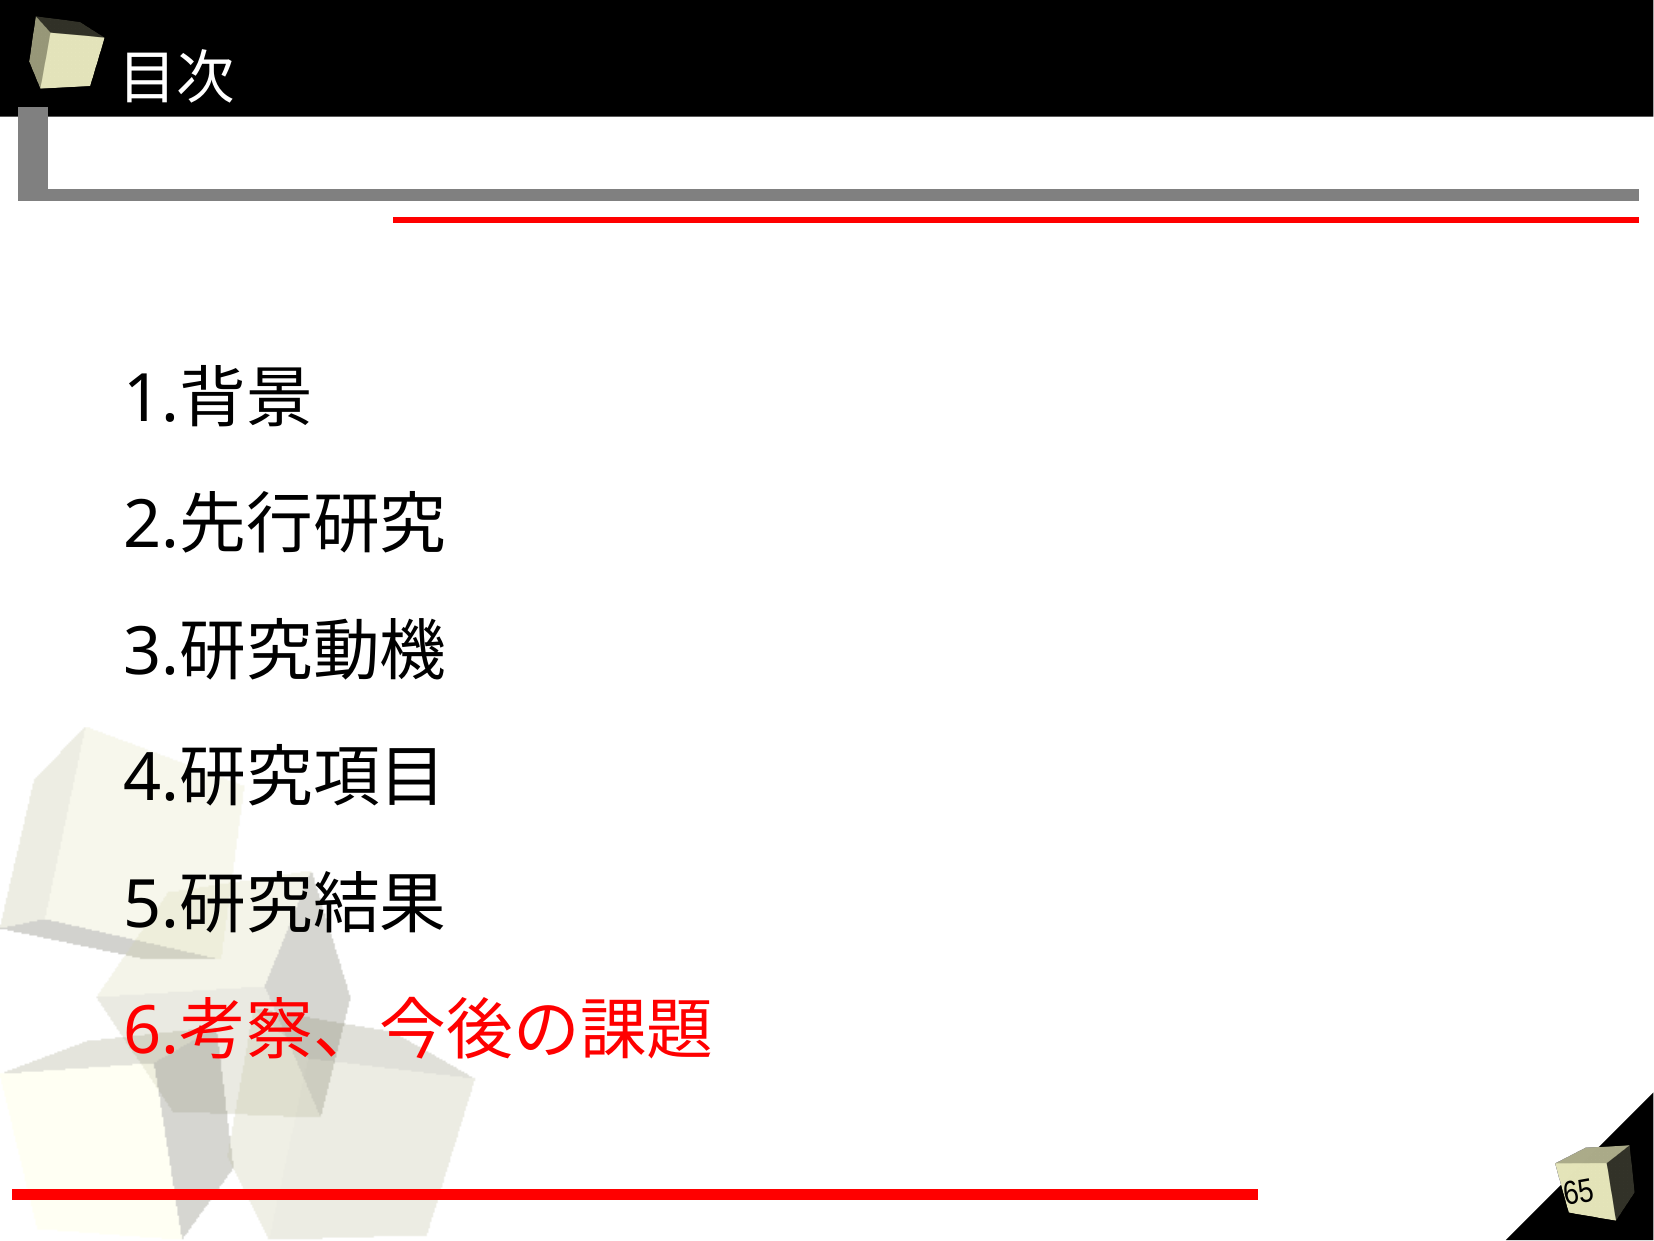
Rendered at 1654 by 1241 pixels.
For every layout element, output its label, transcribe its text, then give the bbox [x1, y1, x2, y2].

list 1.背景 2.先行研究 3.研究動機 4.研究項目 5.研究結果 6.考察、今後の課題 [123, 343, 1536, 1211]
picture [0, 726, 477, 1241]
title 目次 [118, 0, 1531, 178]
